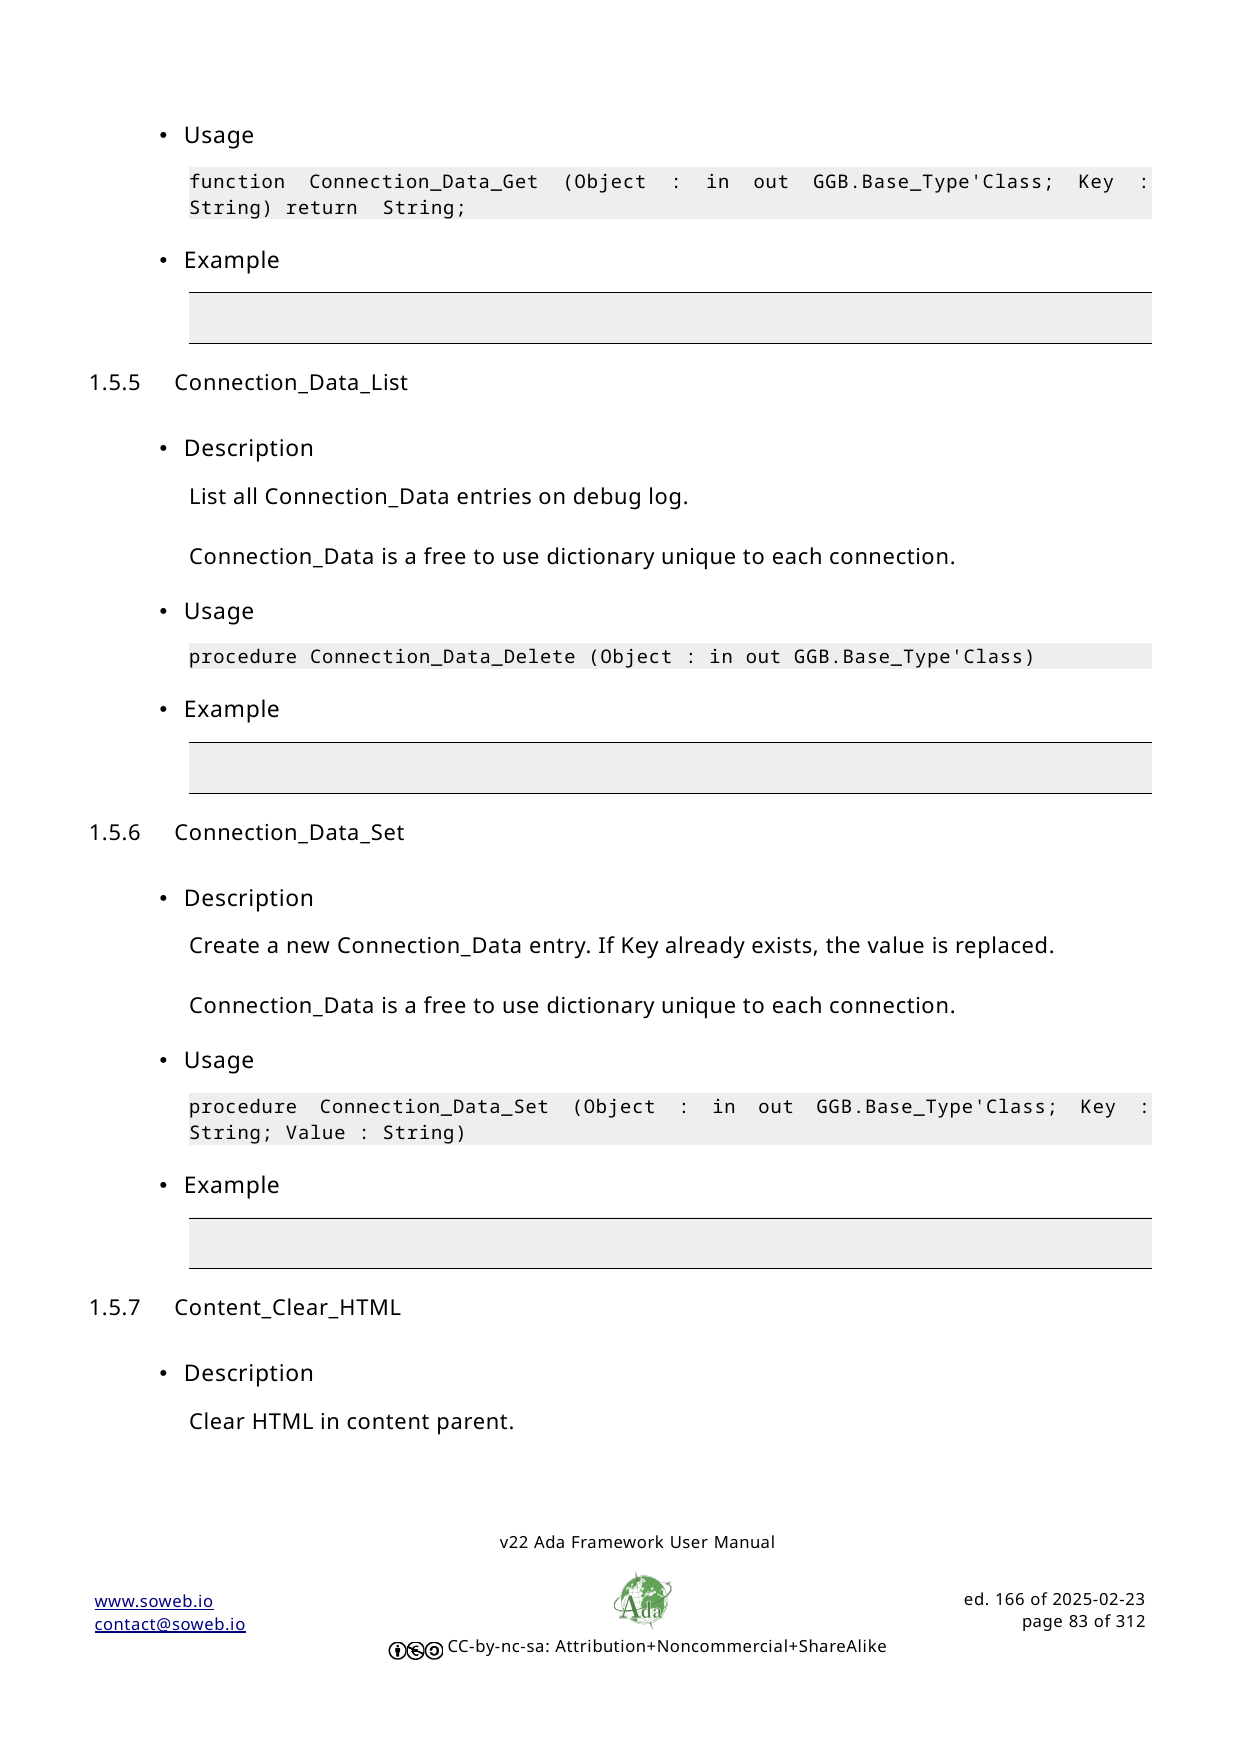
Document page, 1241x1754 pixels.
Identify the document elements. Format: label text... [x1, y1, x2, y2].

subtitle Description [159, 432, 1152, 463]
subtitle Example [159, 1168, 1152, 1200]
text procedure Connection_Data_Set (Object : in out GGB.Base_Type'Class; Key : String; Value : String) [189, 1093, 1152, 1145]
text Create a new Connection_Data entry. If Key already exists, the value is replaced. [189, 930, 1152, 960]
picture [388, 1642, 443, 1660]
subtitle Connection_Data_Set [88, 816, 1152, 857]
text function Connection_Data_Get (Object : in out GGB.Base_Type'Class; Key : String) return String; [189, 167, 1152, 219]
subtitle Usage [159, 118, 1152, 150]
text procedure Connection_Data_Delete (Object : in out GGB.Base_Type'Class) [189, 643, 1152, 669]
subtitle Description [159, 881, 1152, 912]
text Clear HTML in content parent. [189, 1406, 1152, 1436]
picture [613, 1571, 672, 1630]
text List all Connection_Data entries on debug log. [189, 481, 1152, 511]
subtitle Usage [159, 1044, 1152, 1075]
text Connection_Data is a free to use dictionary unique to each connection. [189, 990, 1152, 1020]
subtitle Example [159, 693, 1152, 724]
subtitle Connection_Data_List [88, 367, 1152, 408]
subtitle Description [159, 1357, 1152, 1388]
subtitle Usage [159, 594, 1152, 625]
text Connection_Data is a free to use dictionary unique to each connection. [189, 541, 1152, 571]
subtitle Example [159, 243, 1152, 274]
subtitle Content_Clear_HTML [88, 1292, 1152, 1333]
